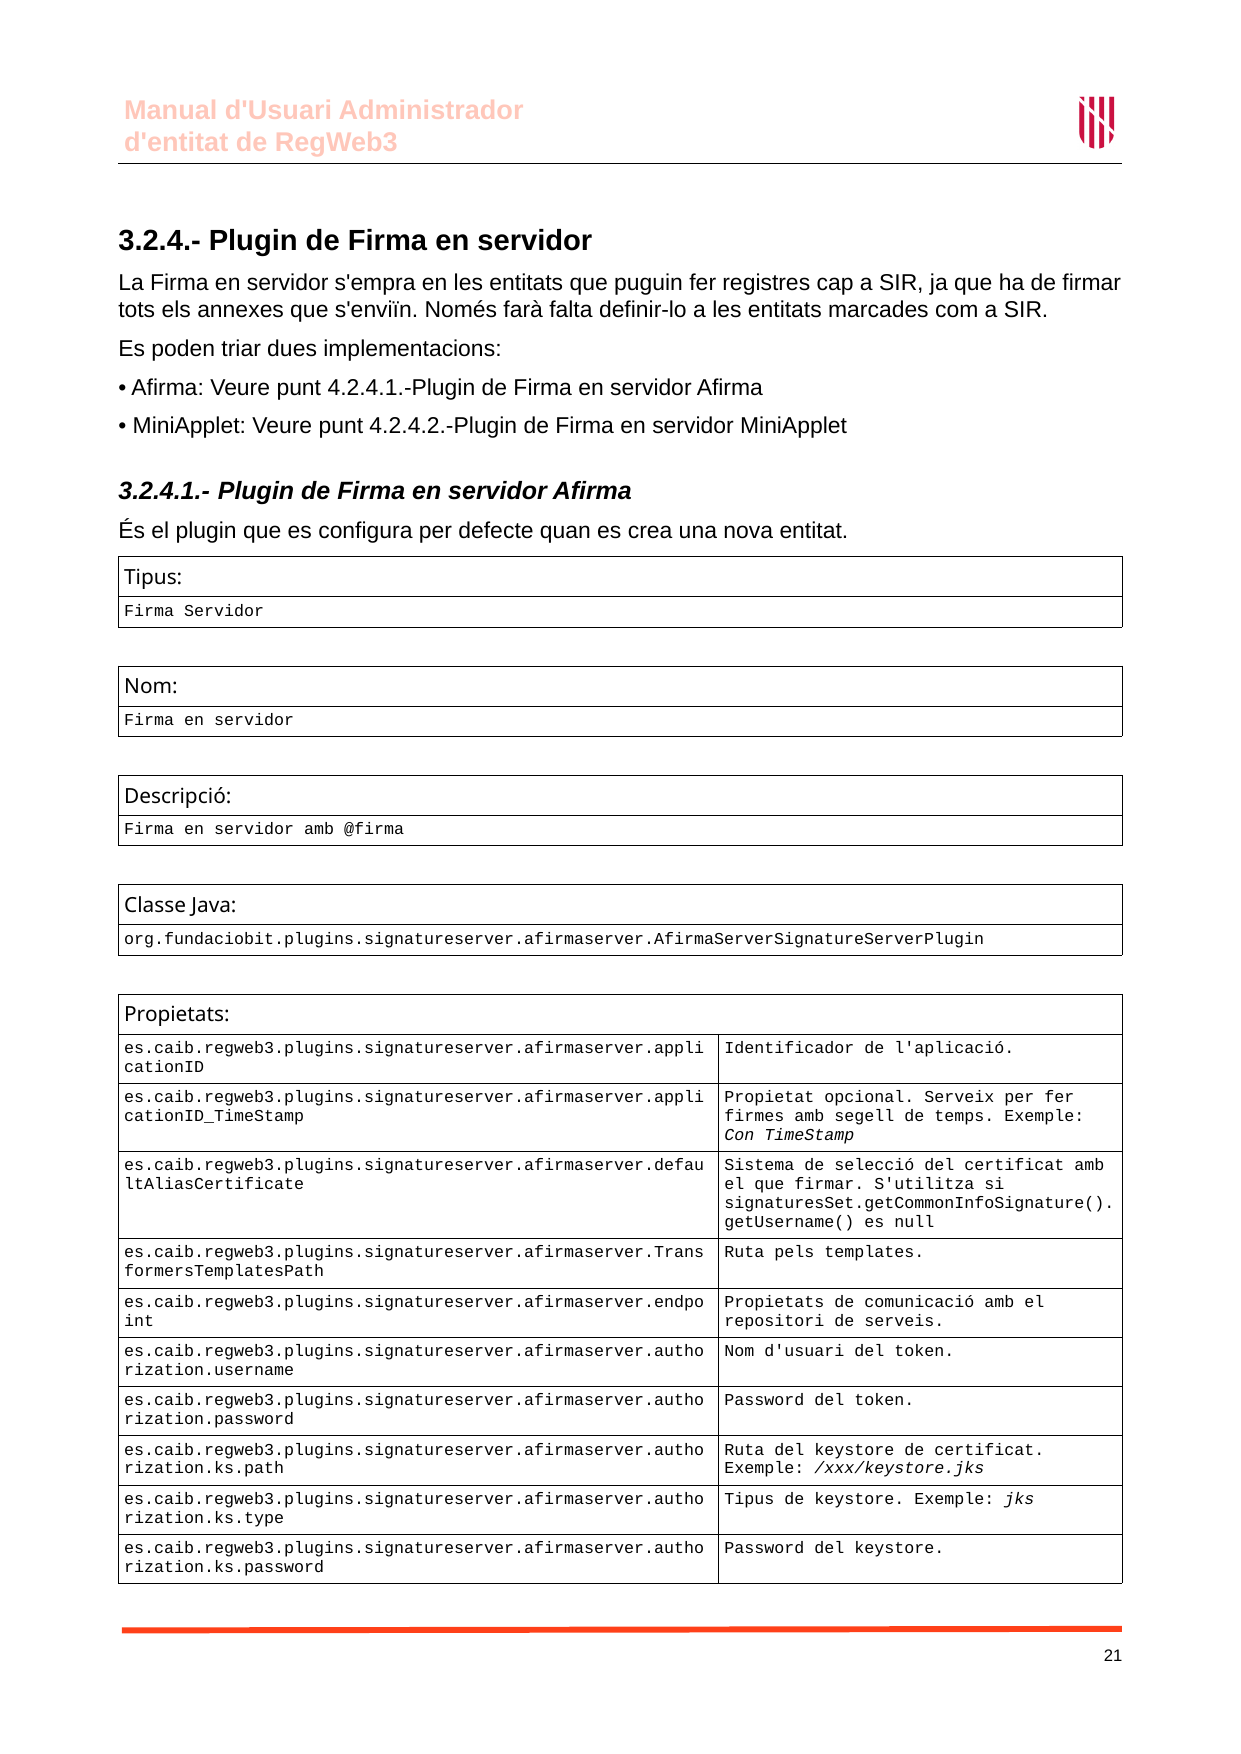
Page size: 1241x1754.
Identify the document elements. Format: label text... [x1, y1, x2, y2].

table_cell Tipus de keystore. Exemple: jks [719, 1486, 1122, 1534]
table_cell es.caib.regweb3.plugins.signatureserver.afirmaserver.authorization.ks.type [119, 1486, 718, 1534]
table_cell Firma en servidor amb @firma [119, 816, 1122, 845]
table_header Nom: [119, 667, 1122, 706]
table_cell es.caib.regweb3.plugins.signatureserver.afirmaserver.TransformersTemplatesPath [119, 1239, 718, 1287]
table_cell Propietat opcional. Serveix per fer firmes amb segell de temps. Exemple: Con TimeStamp [719, 1084, 1122, 1151]
table_cell Propietats de comunicació amb el repositori de serveis. [719, 1289, 1122, 1337]
text • Afirma: Veure punt 4.2.4.1.-Plugin de Firma en servidor Afirma [118, 373, 1122, 400]
subtitle Plugin de Firma en servidor [118, 223, 1122, 257]
table_cell Sistema de selecció del certificat amb el que firmar. S'utilitza si signaturesSet.getCommonInfoSignature().getUsername() es null [719, 1152, 1122, 1238]
table_cell Password del token. [719, 1387, 1122, 1435]
picture [1076, 94, 1117, 150]
table_header Classe Java: [119, 885, 1122, 924]
table_cell Ruta pels templates. [719, 1239, 1122, 1287]
text Es poden triar dues implementacions: [118, 334, 1122, 361]
table_header Propietats: [119, 995, 1122, 1034]
table_cell es.caib.regweb3.plugins.signatureserver.afirmaserver.authorization.ks.password [119, 1535, 718, 1583]
table_cell es.caib.regweb3.plugins.signatureserver.afirmaserver.defaultAliasCertificate [119, 1152, 718, 1238]
table_cell es.caib.regweb3.plugins.signatureserver.afirmaserver.endpoint [119, 1289, 718, 1337]
table_cell org.fundaciobit.plugins.signatureserver.afirmaserver.AfirmaServerSignatureServerPlugin [119, 925, 1122, 955]
table_cell Nom d'usuari del token. [719, 1338, 1122, 1386]
table_cell es.caib.regweb3.plugins.signatureserver.afirmaserver.applicationID [119, 1035, 718, 1083]
table_cell Ruta del keystore de certificat. Exemple: /xxx/keystore.jks [719, 1436, 1122, 1484]
text És el plugin que es configura per defecte quan es crea una nova entitat. [118, 517, 1122, 544]
subtitle Plugin de Firma en servidor Afirma [118, 476, 1122, 505]
table_cell es.caib.regweb3.plugins.signatureserver.afirmaserver.authorization.username [119, 1338, 718, 1386]
table_cell Firma en servidor [119, 707, 1122, 736]
table_header Descripció: [119, 776, 1122, 815]
table_cell Identificador de l'aplicació. [719, 1035, 1122, 1083]
table_cell Password del keystore. [719, 1535, 1122, 1583]
table_header Tipus: [119, 557, 1122, 596]
text La Firma en servidor s'empra en les entitats que puguin fer registres cap a SIR, ja que ha de firmar tots els annexes que s'enviïn. Només farà falta definir-lo a les entitats marcades com a SIR. [118, 269, 1122, 322]
table_cell es.caib.regweb3.plugins.signatureserver.afirmaserver.authorization.password [119, 1387, 718, 1435]
table_cell Firma Servidor [119, 597, 1122, 627]
table_cell es.caib.regweb3.plugins.signatureserver.afirmaserver.applicationID_TimeStamp [119, 1084, 718, 1151]
table_cell es.caib.regweb3.plugins.signatureserver.afirmaserver.authorization.ks.path [119, 1436, 718, 1484]
text • MiniApplet: Veure punt 4.2.4.2.-Plugin de Firma en servidor MiniApplet [118, 412, 1122, 439]
